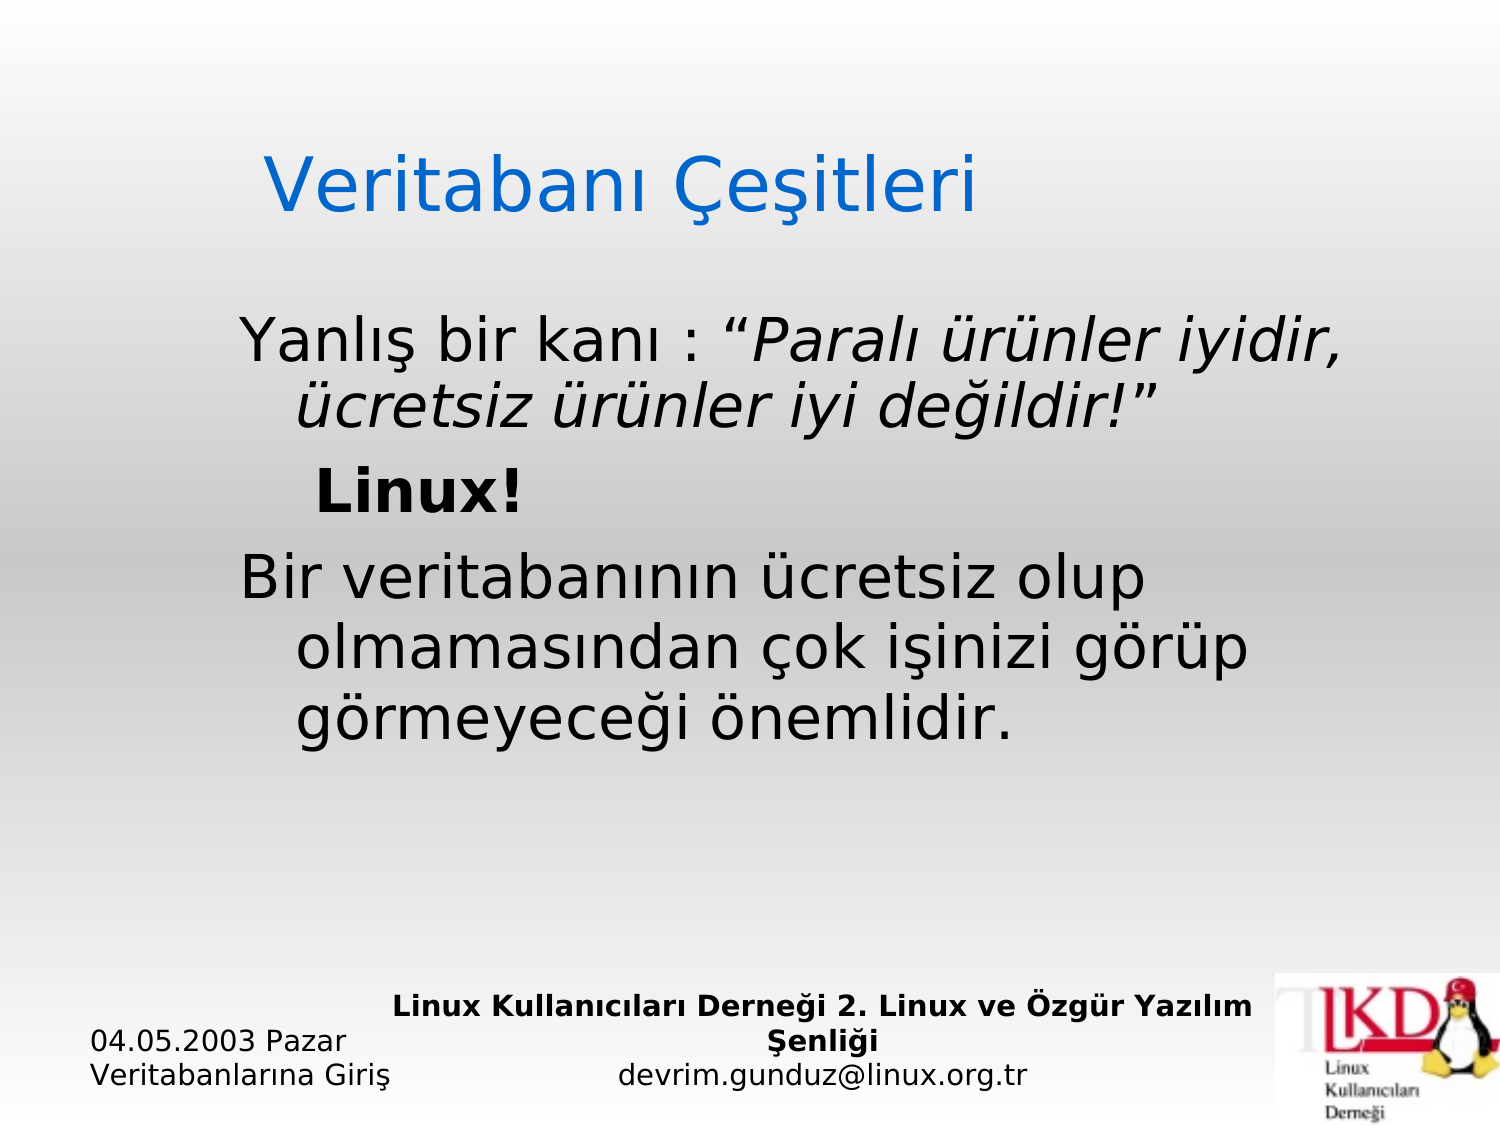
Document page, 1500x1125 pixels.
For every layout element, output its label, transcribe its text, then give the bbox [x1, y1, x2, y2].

title Veritabanı Çeşitleri [224, 49, 1425, 237]
picture [1275, 973, 1500, 1125]
list Yanlış bir kanı : “Paralı ürünler iyidir, ücretsiz ürünler iyi değildir!” Linux! Bir veritabanının ücretsiz olup olmamasından çok işinizi görüp görmeyeceği önemlidir. [224, 299, 1425, 975]
